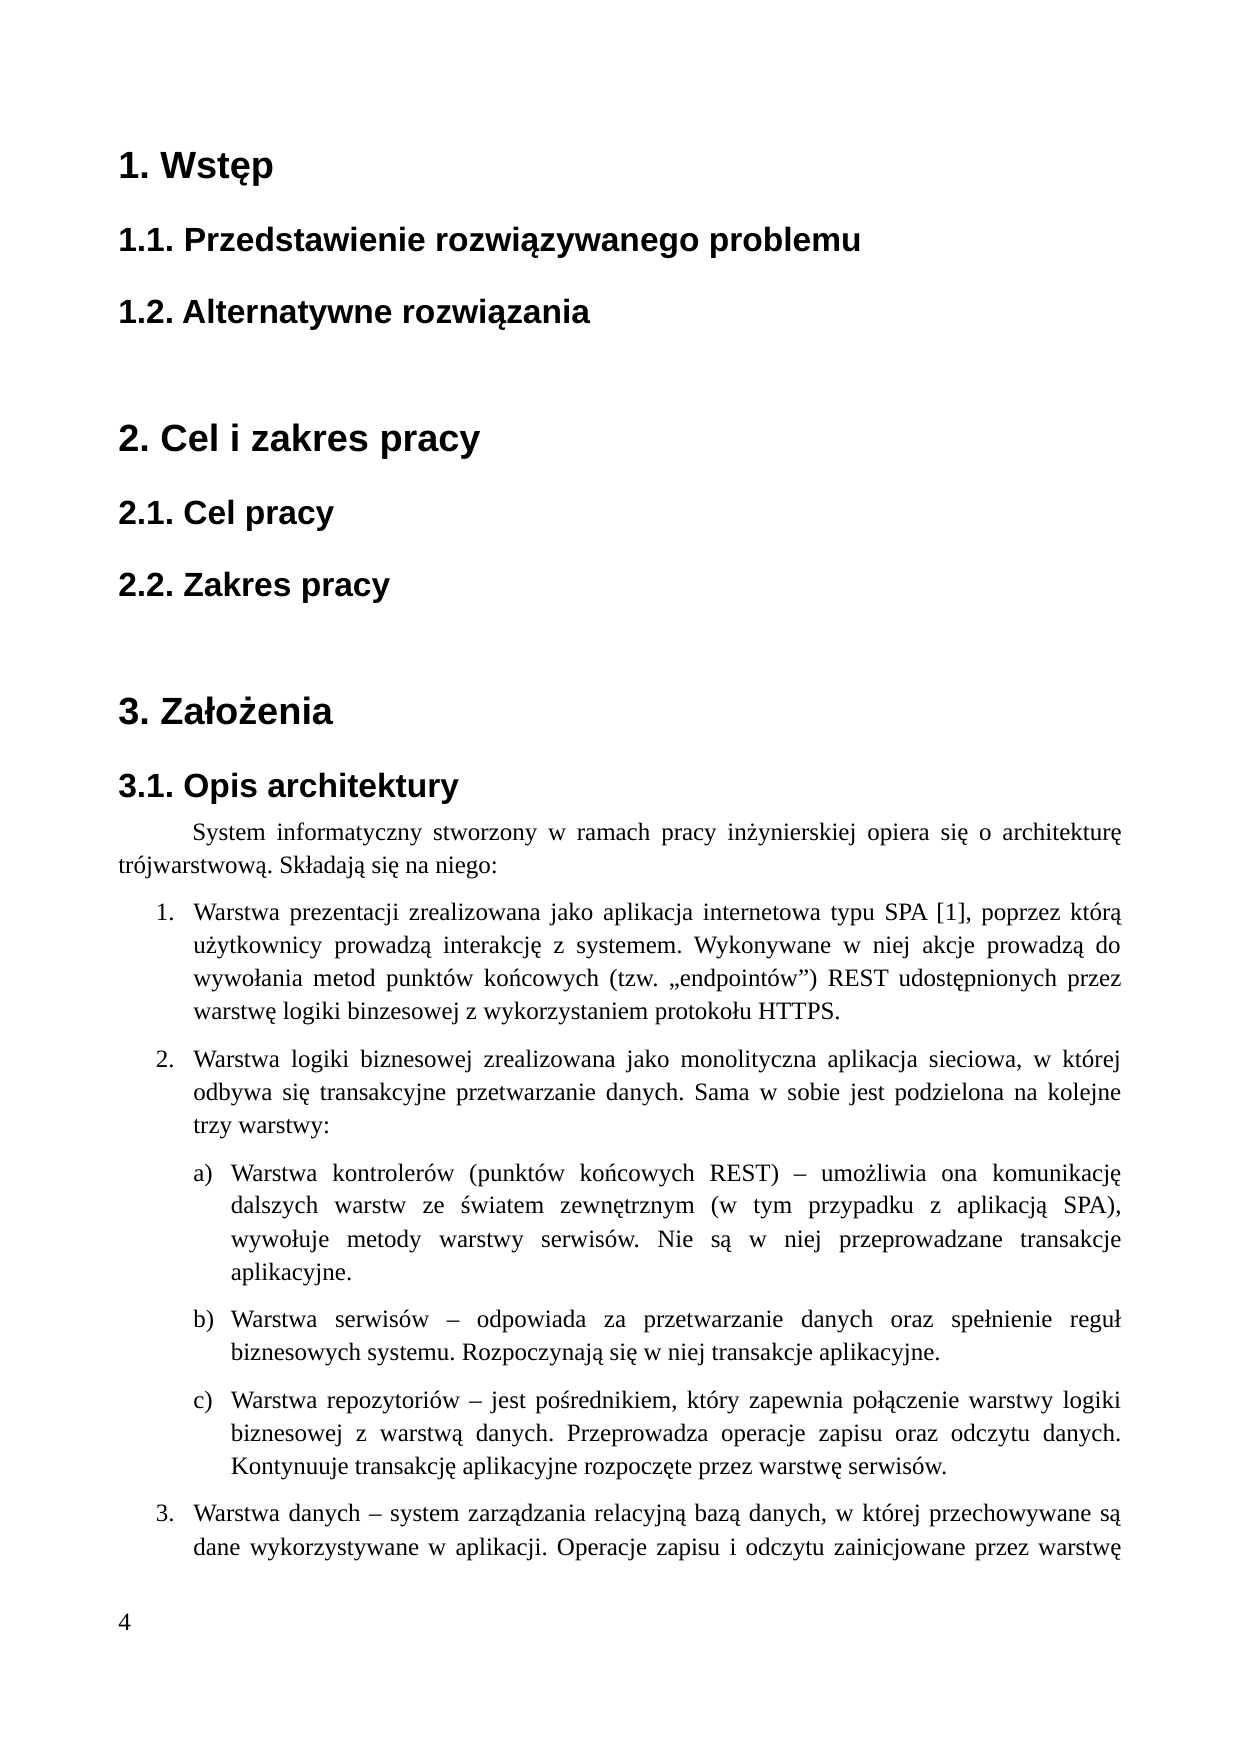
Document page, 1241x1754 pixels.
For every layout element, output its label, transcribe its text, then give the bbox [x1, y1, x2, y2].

subtitle 3. Założenia [118, 688, 1122, 732]
subtitle 1.1. Przedstawienie rozwiązywanego problemu [118, 220, 1122, 259]
list Warstwa kontrolerów (punktów końcowych REST) – umożliwia ona komunikację dalszych warstw ze światem zewnętrznym (w tym przypadku z aplikacją SPA), wywołuje metody warstwy serwisów. Nie są w niej przeprowadzane transakcje aplikacyjne. [193, 1158, 1122, 1285]
subtitle 1.2. Alternatywne rozwiązania [118, 292, 1122, 331]
subtitle 2. Cel i zakres pracy [118, 416, 1122, 459]
list Warstwa prezentacji zrealizowana jako aplikacja internetowa typu SPA [1], poprzez którą użytkownicy prowadzą interakcję z systemem. Wykonywane w niej akcje prowadzą do wywołania metod punktów końcowych (tzw. „endpointów”) REST udostępnionych przez warstwę logiki binzesowej z wykorzystaniem protokołu HTTPS. [156, 897, 1122, 1025]
list Warstwa repozytoriów – jest pośrednikiem, który zapewnia połączenie warstwy logiki biznesowej z warstwą danych. Przeprowadza operacje zapisu oraz odczytu danych. Kontynuuje transakcję aplikacyjne rozpoczęte przez warstwę serwisów. [193, 1385, 1122, 1480]
list Warstwa logiki biznesowej zrealizowana jako monolityczna aplikacja sieciowa, w której odbywa się transakcyjne przetwarzanie danych. Sama w sobie jest podzielona na kolejne trzy warstwy: [156, 1044, 1122, 1139]
subtitle 1. Wstęp [118, 143, 1122, 187]
subtitle 3.1. Opis architektury [118, 766, 1122, 804]
list Warstwa danych – system zarządzania relacyjną bazą danych, w której przechowywane są dane wykorzystywane w aplikacji. Operacje zapisu i odczytu zainicjowane przez warstwę [156, 1498, 1122, 1560]
text System informatyczny stworzony w ramach pracy inżynierskiej opiera się o architekturę trójwarstwową. Składają się na niego: [118, 817, 1122, 878]
subtitle 2.1. Cel pracy [118, 493, 1122, 531]
list Warstwa serwisów – odpowiada za przetwarzanie danych oraz spełnienie reguł biznesowych systemu. Rozpoczynają się w niej transakcje aplikacyjne. [193, 1304, 1122, 1366]
subtitle 2.2. Zakres pracy [118, 565, 1122, 603]
